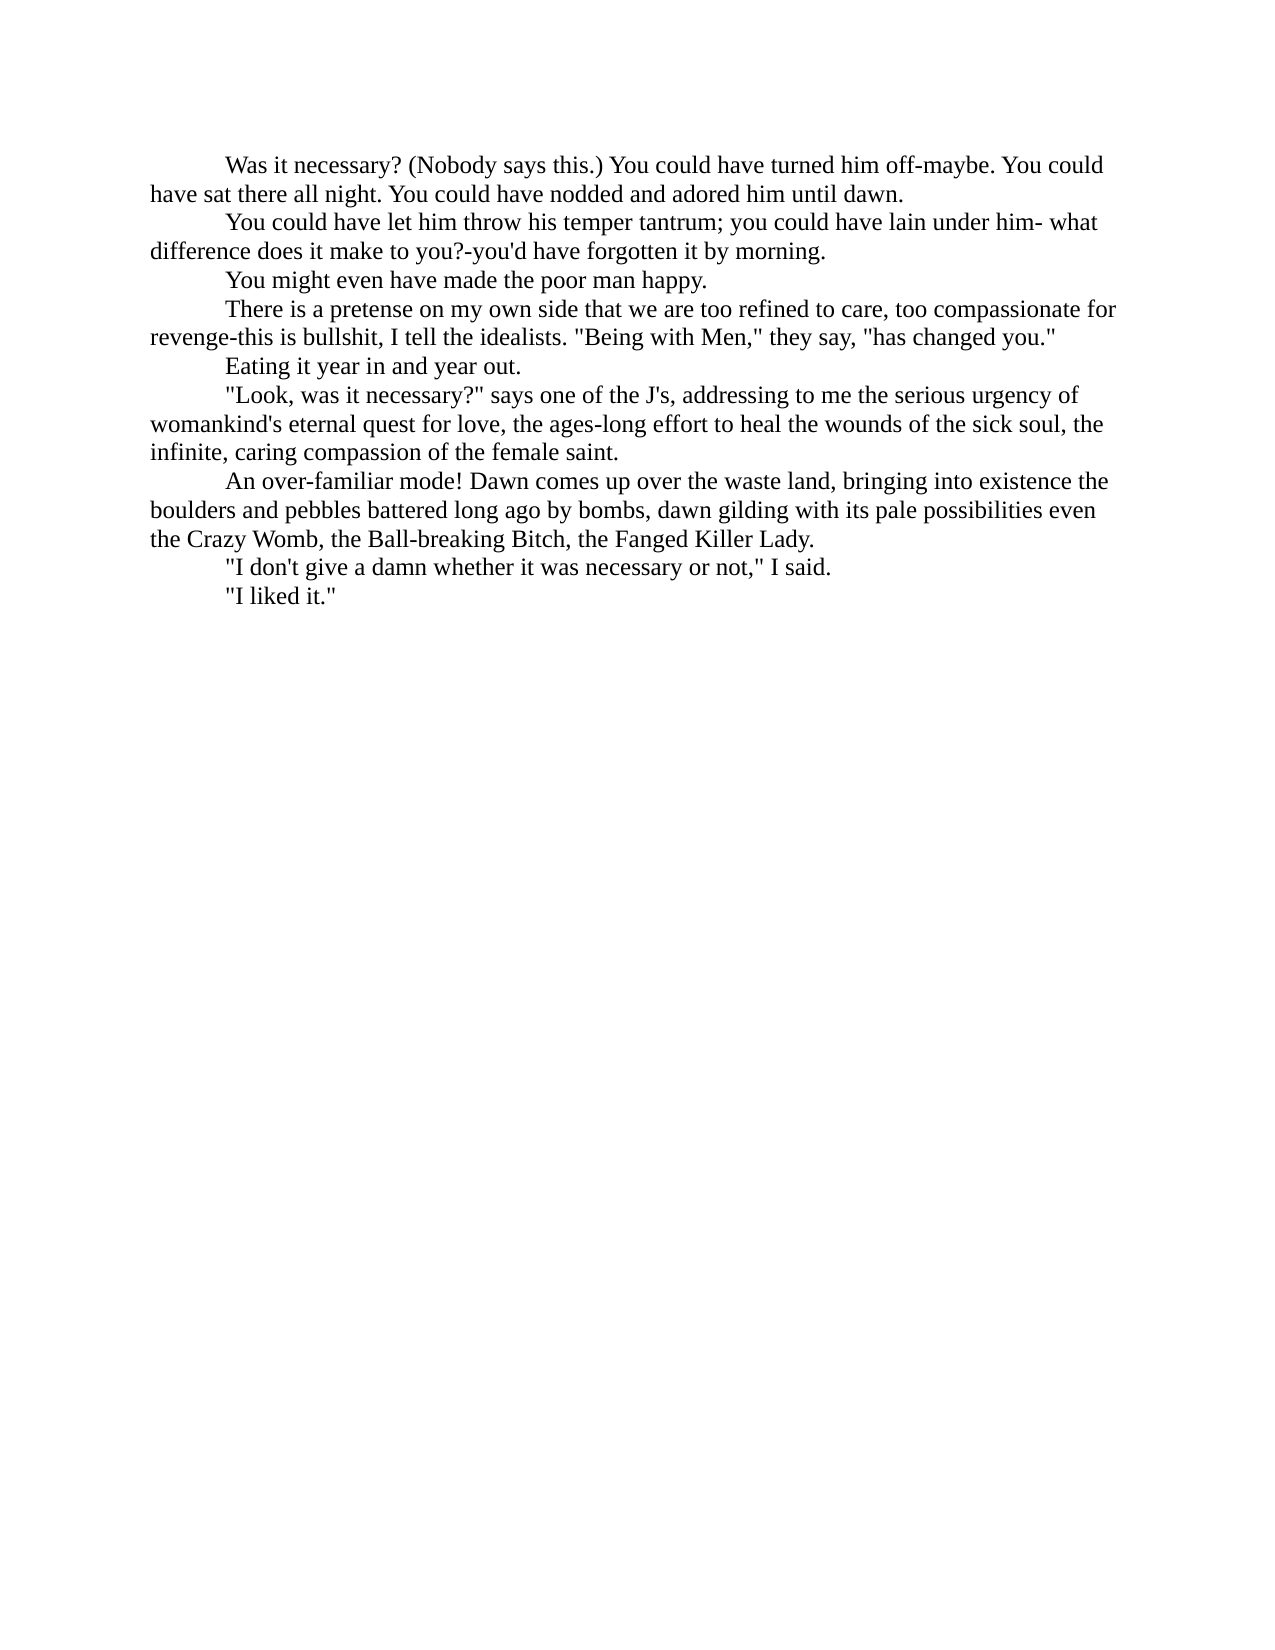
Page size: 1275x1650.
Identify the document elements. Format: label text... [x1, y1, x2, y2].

text You could have let him throw his temper tantrum; you could have lain under him- what difference does it make to you?-you'd have forgotten it by morning. [150, 207, 1125, 265]
text "I liked it." [150, 581, 1125, 610]
text "Look, was it necessary?" says one of the J's, addressing to me the serious urgency of womankind's eternal quest for love, the ages-long effort to heal the wounds of the sick soul, the infinite, caring compassion of the female saint. [150, 380, 1125, 466]
text You might even have made the poor man happy. [150, 265, 1125, 294]
text Eating it year in and year out. [150, 351, 1125, 380]
text "I don't give a damn whether it was necessary or not," I said. [150, 552, 1125, 581]
text An over-familiar mode! Dawn comes up over the waste land, bringing into existence the boulders and pebbles battered long ago by bombs, dawn gilding with its pale possibilities even the Crazy Womb, the Ball-breaking Bitch, the Fanged Killer Lady. [150, 466, 1125, 552]
text There is a pretense on my own side that we are too refined to care, too compassionate for revenge-this is bullshit, I tell the idealists. "Being with Men," they say, "has changed you." [150, 294, 1125, 351]
text Was it necessary? (Nobody says this.) You could have turned him off-maybe. You could have sat there all night. You could have nodded and adored him until dawn. [150, 150, 1125, 207]
